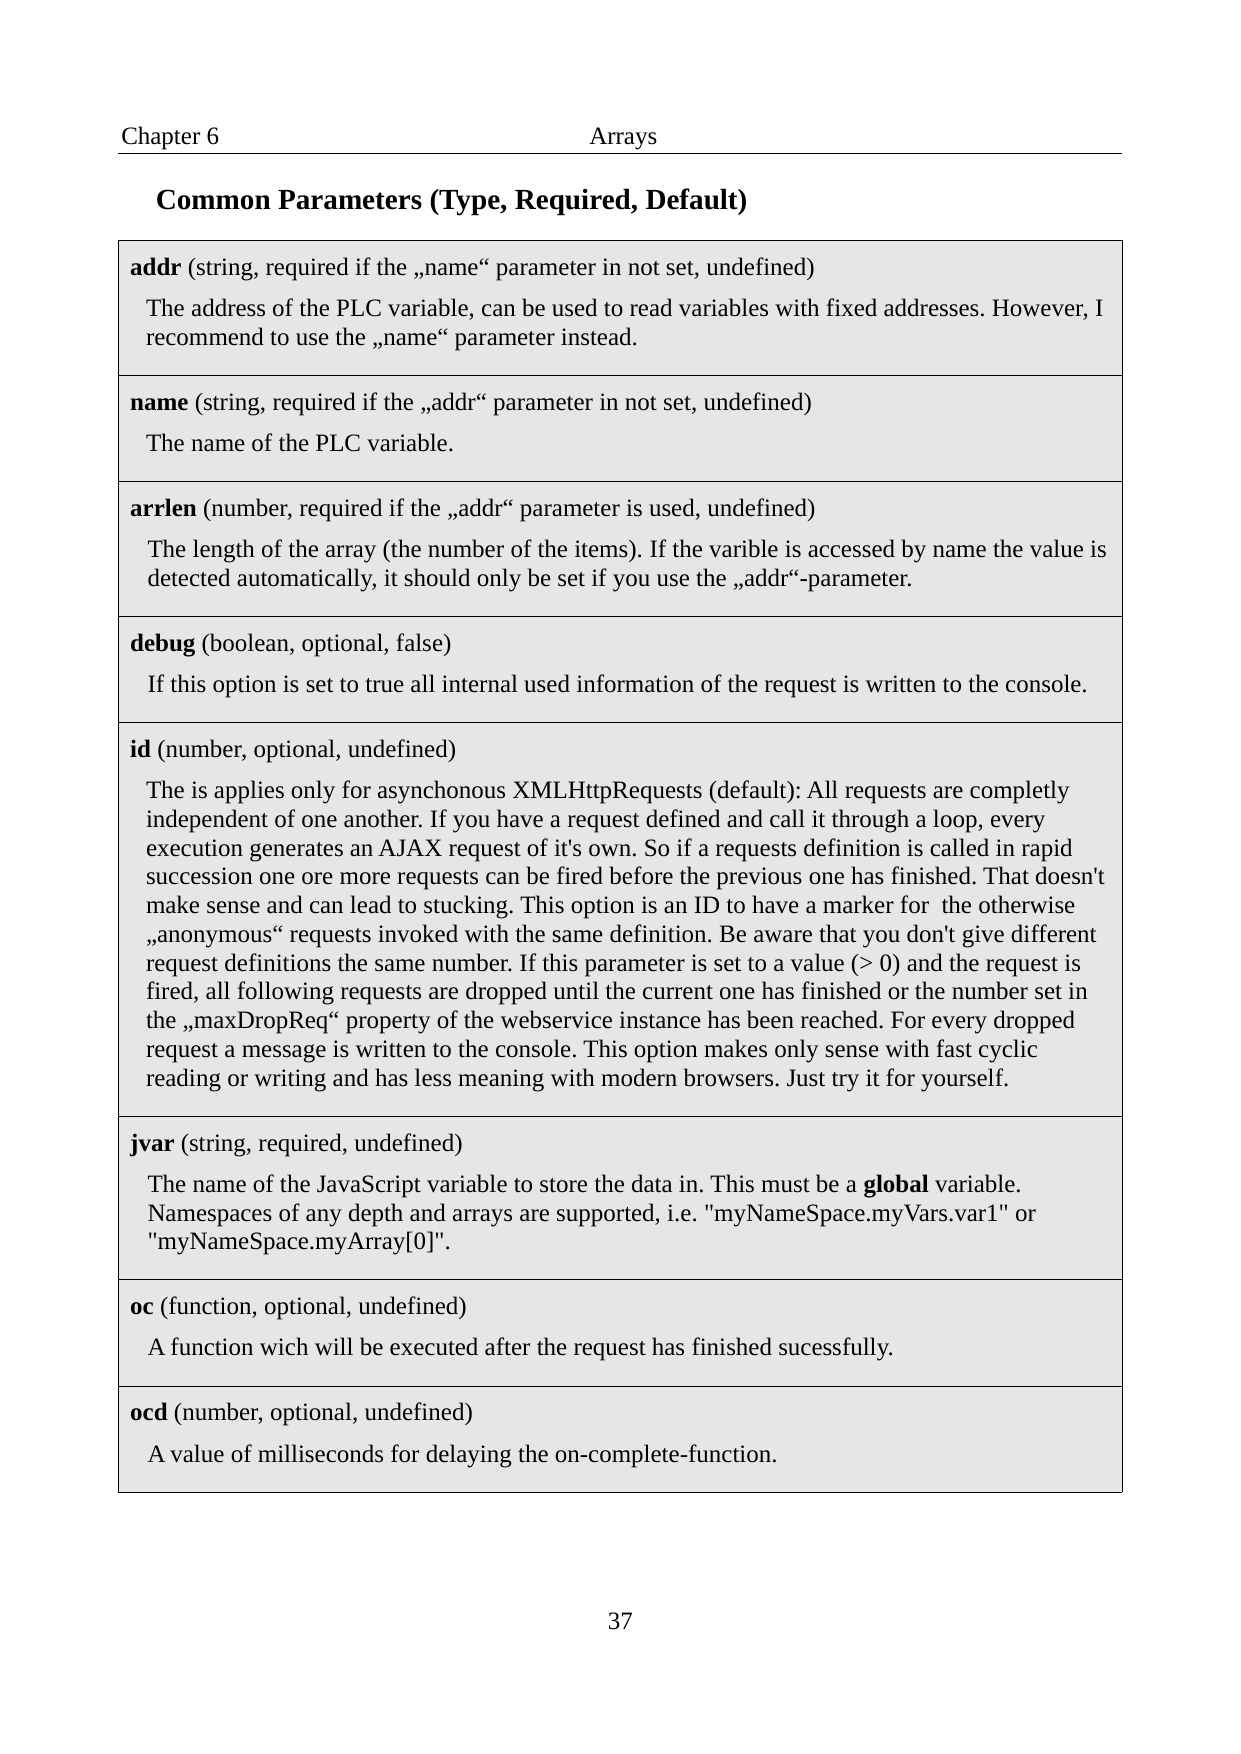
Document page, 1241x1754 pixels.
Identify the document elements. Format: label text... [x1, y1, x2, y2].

table_cell debug (boolean, optional, false) If this option is set to true all internal used information of the request is written to the console. [119, 617, 1122, 722]
table_cell id (number, optional, undefined) The is applies only for asynchonous XMLHttpRequests (default): All requests are completly independent of one another. If you have a request defined and call it through a loop, every execution generates an AJAX request of it's own. So if a requests definition is called in rapid succession one ore more requests can be fired before the previous one has finished. That doesn't make sense and can lead to stucking. This option is an ID to have a marker for the otherwise „anonymous“ requests invoked with the same definition. Be aware that you don't give different request definitions the same number. If this parameter is set to a value (> 0) and the request is fired, all following requests are dropped until the current one has finished or the number set in the „maxDropReq“ property of the webservice instance has been reached. For every dropped request a message is written to the console. This option makes only sense with fast cyclic reading or writing and has less meaning with modern browsers. Just try it for yourself. [119, 723, 1122, 1116]
table_cell arrlen (number, required if the „addr“ parameter is used, undefined) The length of the array (the number of the items). If the varible is accessed by name the value is detected automatically, it should only be set if you use the „addr“-parameter. [119, 482, 1122, 616]
subtitle Common Parameters (Type, Required, Default) [156, 182, 1122, 216]
table_cell oc (function, optional, undefined) A function wich will be executed after the request has finished sucessfully. [119, 1280, 1122, 1386]
table_cell ocd (number, optional, undefined) A value of milliseconds for delaying the on-complete-function. [119, 1387, 1122, 1492]
table_cell name (string, required if the „addr“ parameter in not set, undefined) The name of the PLC variable. [119, 376, 1122, 481]
table_cell jvar (string, required, undefined) The name of the JavaScript variable to store the data in. This must be a global variable. Namespaces of any depth and arrays are supported, i.e. "myNameSpace.myVars.var1" or "myNameSpace.myArray[0]". [119, 1117, 1122, 1279]
table_header addr (string, required if the „name“ parameter in not set, undefined) The address of the PLC variable, can be used to read variables with fixed addresses. However, I recommend to use the „name“ parameter instead. [119, 241, 1122, 375]
